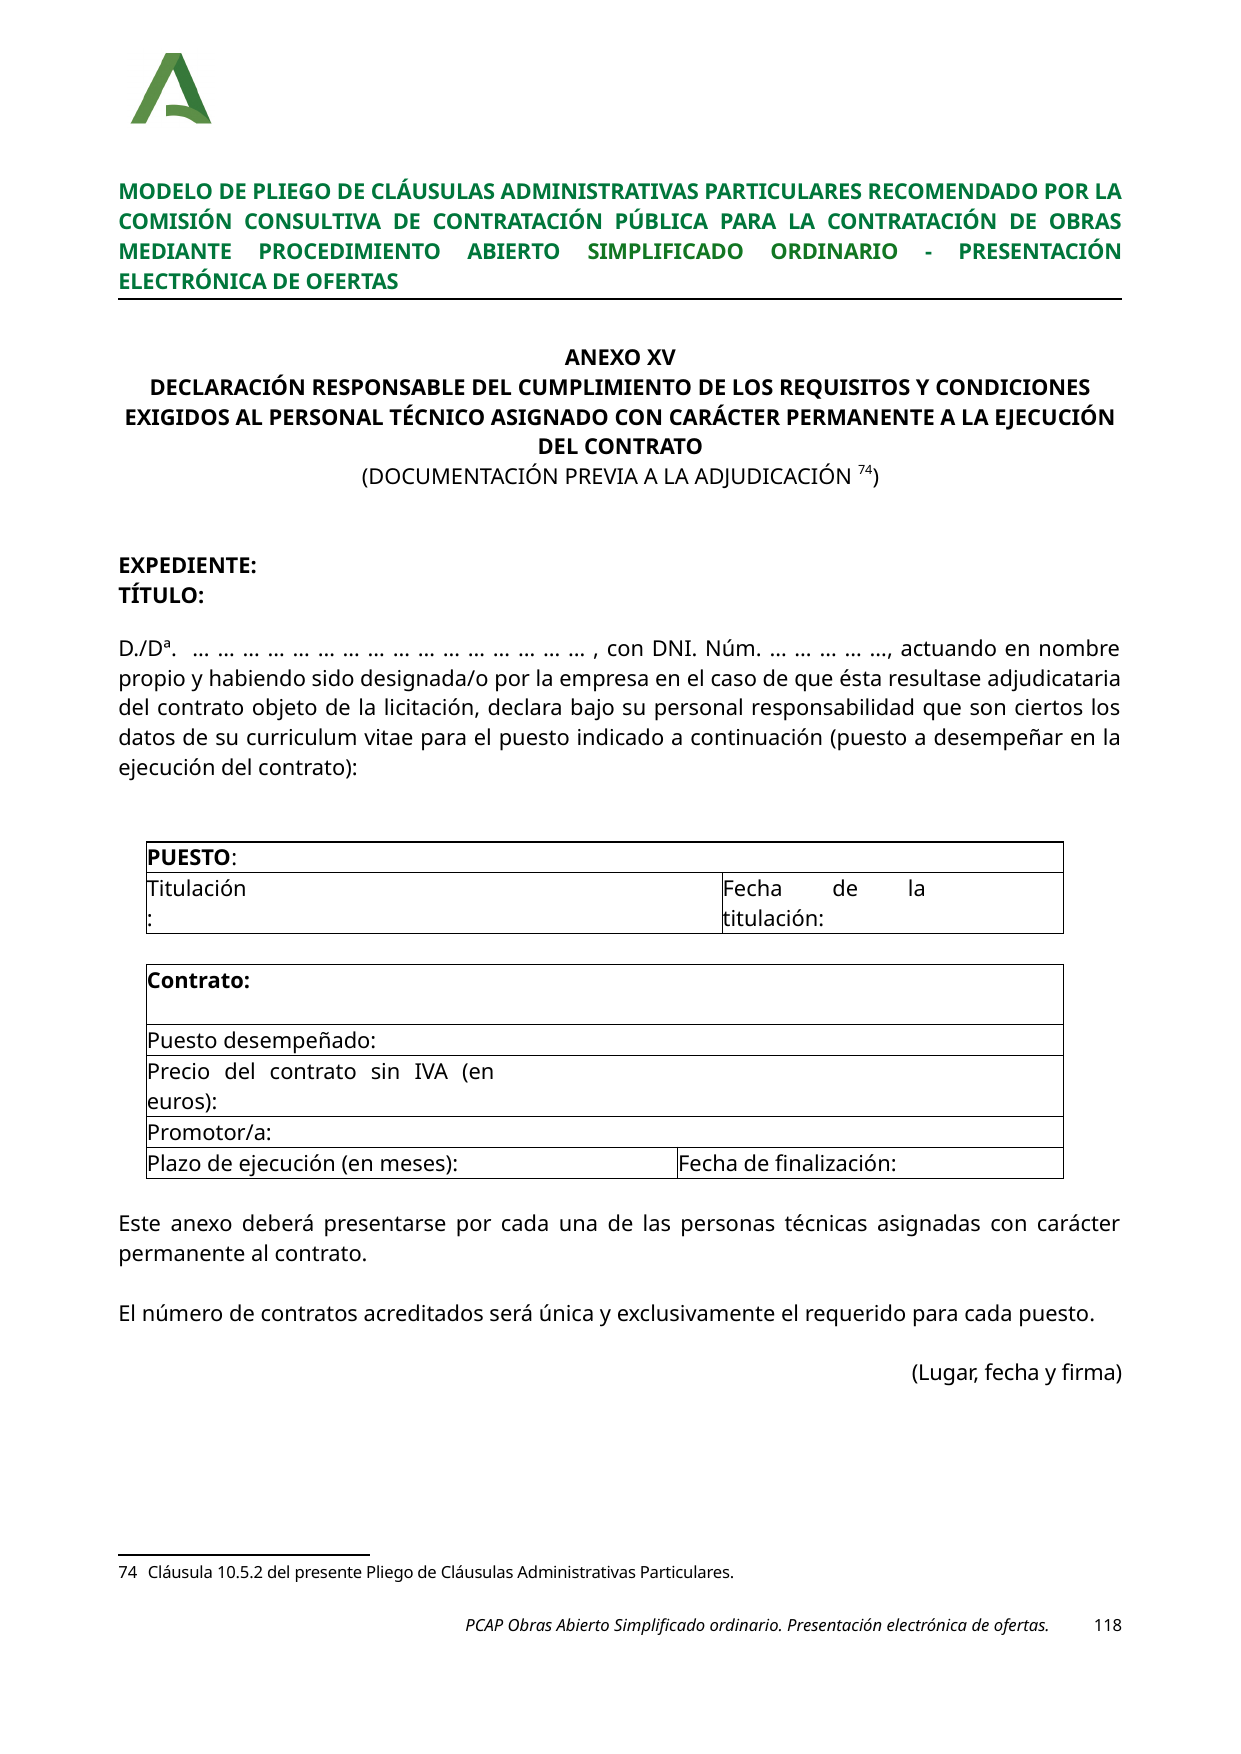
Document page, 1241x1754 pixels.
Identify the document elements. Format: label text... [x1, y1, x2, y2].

text Este anexo deberá presentarse por cada una de las personas técnicas asignadas con carácter permanente al contrato. [118, 1208, 1122, 1268]
table_cell [495, 1025, 1063, 1055]
table_cell Fecha de finalización: [678, 1148, 926, 1177]
text MODELO DE PLIEGO DE CLÁUSULAS ADMINISTRATIVAS PARTICULARES RECOMENDADO POR LA COMISIÓN CONSULTIVA DE CONTRATACIÓN PÚBLICA PARA LA CONTRATACIÓN DE OBRAS MEDIANTE PROCEDIMIENTO ABIERTO SIMPLIFICADO ORDINARIO - PRESENTACIÓN ELECTRÓNICA DE OFERTAS [118, 176, 1122, 298]
text DECLARACIÓN RESPONSABLE DEL CUMPLIMIENTO DE LOS REQUISITOS Y CONDICIONES EXIGIDOS AL PERSONAL TÉCNICO ASIGNADO CON CARÁCTER PERMANENTE A LA EJECUCIÓN DEL CONTRATO [118, 372, 1122, 461]
table_cell [495, 1117, 1063, 1147]
table_cell Titulación: [147, 873, 251, 933]
table_cell Precio del contrato sin IVA (en euros): [147, 1056, 495, 1116]
table_cell [251, 873, 722, 933]
table_cell [495, 1056, 1063, 1116]
text Cláusula 10.5.2 del presente Pliego de Cláusulas Administrativas Particulares. [118, 1561, 1122, 1584]
text ANEXO XV [118, 342, 1122, 372]
table_cell [926, 1148, 1063, 1177]
table_cell Contrato: [147, 965, 495, 1024]
table_cell Fecha de la titulación: [723, 873, 926, 933]
table_cell Promotor/a: [147, 1117, 495, 1147]
text D./Dª. … … … … … … … … … … … … … … … … , con DNI. Núm. … … … … …, actuando en nombre propio y habiendo sido designada/o por la empresa en el caso de que ésta resultase adjudicataria del contrato objeto de la licitación, declara bajo su personal responsabilidad que son ciertos los datos de su curriculum vitae para el puesto indicado a continuación (puesto a desempeñar en la ejecución del contrato): [118, 633, 1122, 782]
table_cell Plazo de ejecución (en meses): [147, 1148, 495, 1177]
picture [127, 48, 216, 128]
table_cell Puesto desempeñado: [147, 1025, 495, 1055]
table_header PUESTO: [147, 843, 251, 872]
text (Lugar, fecha y firma) [118, 1357, 1122, 1389]
text TÍTULO: [118, 580, 1122, 610]
text EXPEDIENTE: [118, 551, 1122, 580]
text (DOCUMENTACIÓN PREVIA A LA ADJUDICACIÓN ) [118, 461, 1122, 491]
table_header [251, 843, 1063, 872]
table_cell [495, 965, 1063, 1024]
table_cell [495, 1148, 677, 1177]
table_cell [926, 873, 1063, 933]
text El número de contratos acreditados será única y exclusivamente el requerido para cada puesto. [118, 1298, 1122, 1327]
table_cell [147, 934, 1064, 964]
